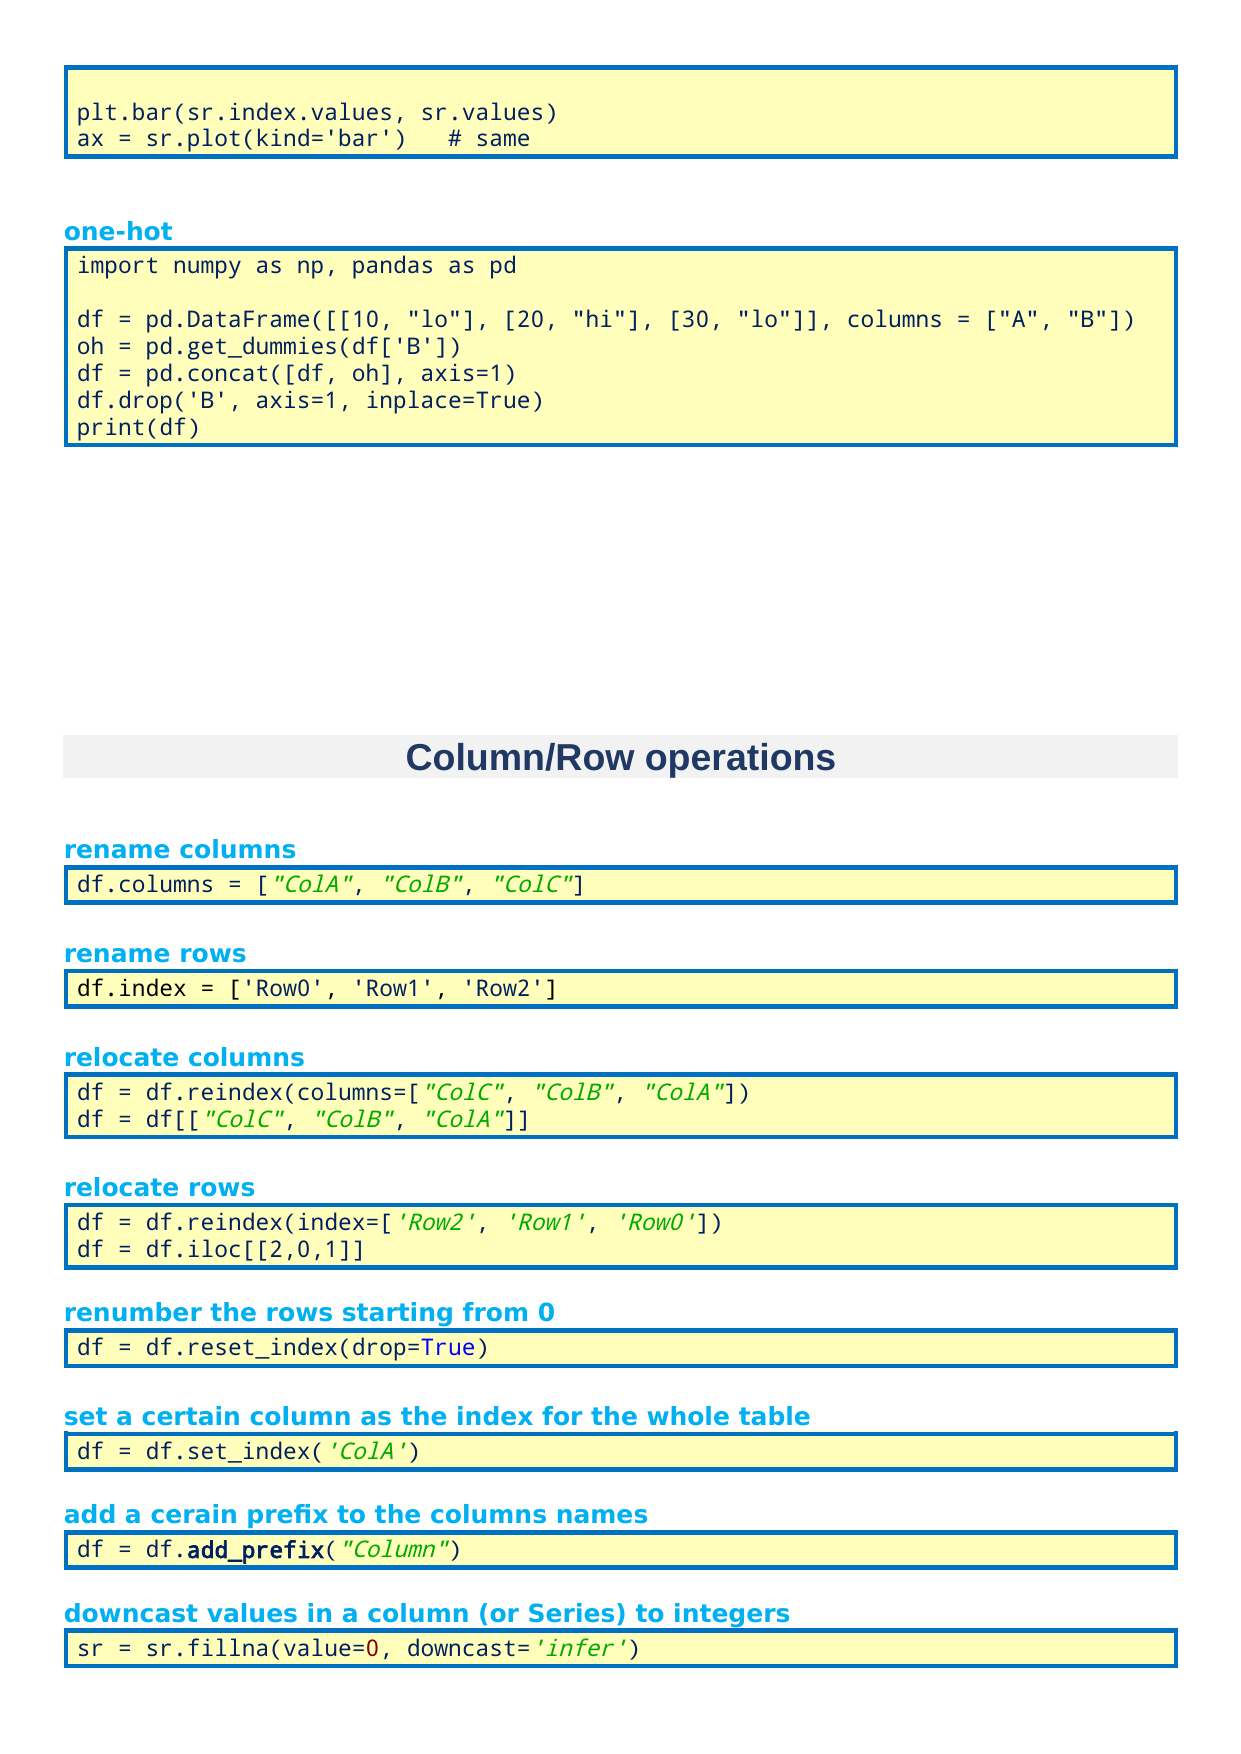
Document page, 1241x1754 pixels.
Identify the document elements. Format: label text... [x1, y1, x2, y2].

title rename rows [63, 939, 1178, 968]
text df = df.set_index('ColA') [68, 1436, 1174, 1467]
text df = df.add_prefix("Column") [68, 1535, 1174, 1565]
title add a cerain prefix to the columns names [63, 1501, 1178, 1530]
text df = df.iloc[[2,0,1]] [68, 1229, 1174, 1265]
title relocate columns [63, 1043, 1178, 1072]
text df.drop('B', axis=1, inplace=True) [68, 380, 1174, 407]
text df = df.reindex(columns=["ColC", "ColB", "ColA"]) [68, 1077, 1174, 1099]
text oh = pd.get_dummies(df['B']) [68, 326, 1174, 353]
text df.columns = ["ColA", "ColB", "ColC"] [68, 870, 1174, 900]
text ax = sr.plot(kind='bar') # same [68, 119, 1174, 154]
subtitle Column/Row operations [63, 735, 1178, 778]
text print(df) [68, 407, 1174, 443]
title one-hot [63, 217, 1178, 246]
text df.index = ['Row0', 'Row1', 'Row2'] [68, 973, 1174, 1004]
title downcast values in a column (or Series) to integers [63, 1599, 1178, 1628]
text df = df[["ColC", "ColB", "ColA"]] [68, 1099, 1174, 1135]
text df = df.reset_index(drop=True) [68, 1333, 1174, 1364]
text df = pd.DataFrame([[10, "lo"], [20, "hi"], [30, "lo"]], columns = ["A", "B"]) [68, 299, 1174, 326]
text import numpy as np, pandas as pd [68, 251, 1174, 273]
title renumber the rows starting from 0 [63, 1299, 1178, 1328]
text plt.bar(sr.index.values, sr.values) [68, 92, 1174, 119]
title set a certain column as the index for the whole table [63, 1402, 1178, 1431]
text df = df.reindex(index=['Row2', 'Row1', 'Row0']) [68, 1207, 1174, 1229]
text df = pd.concat([df, oh], axis=1) [68, 353, 1174, 380]
title rename columns [63, 836, 1178, 865]
text sr = sr.fillna(value=0, downcast='infer') [68, 1633, 1174, 1664]
title relocate rows [63, 1173, 1178, 1203]
